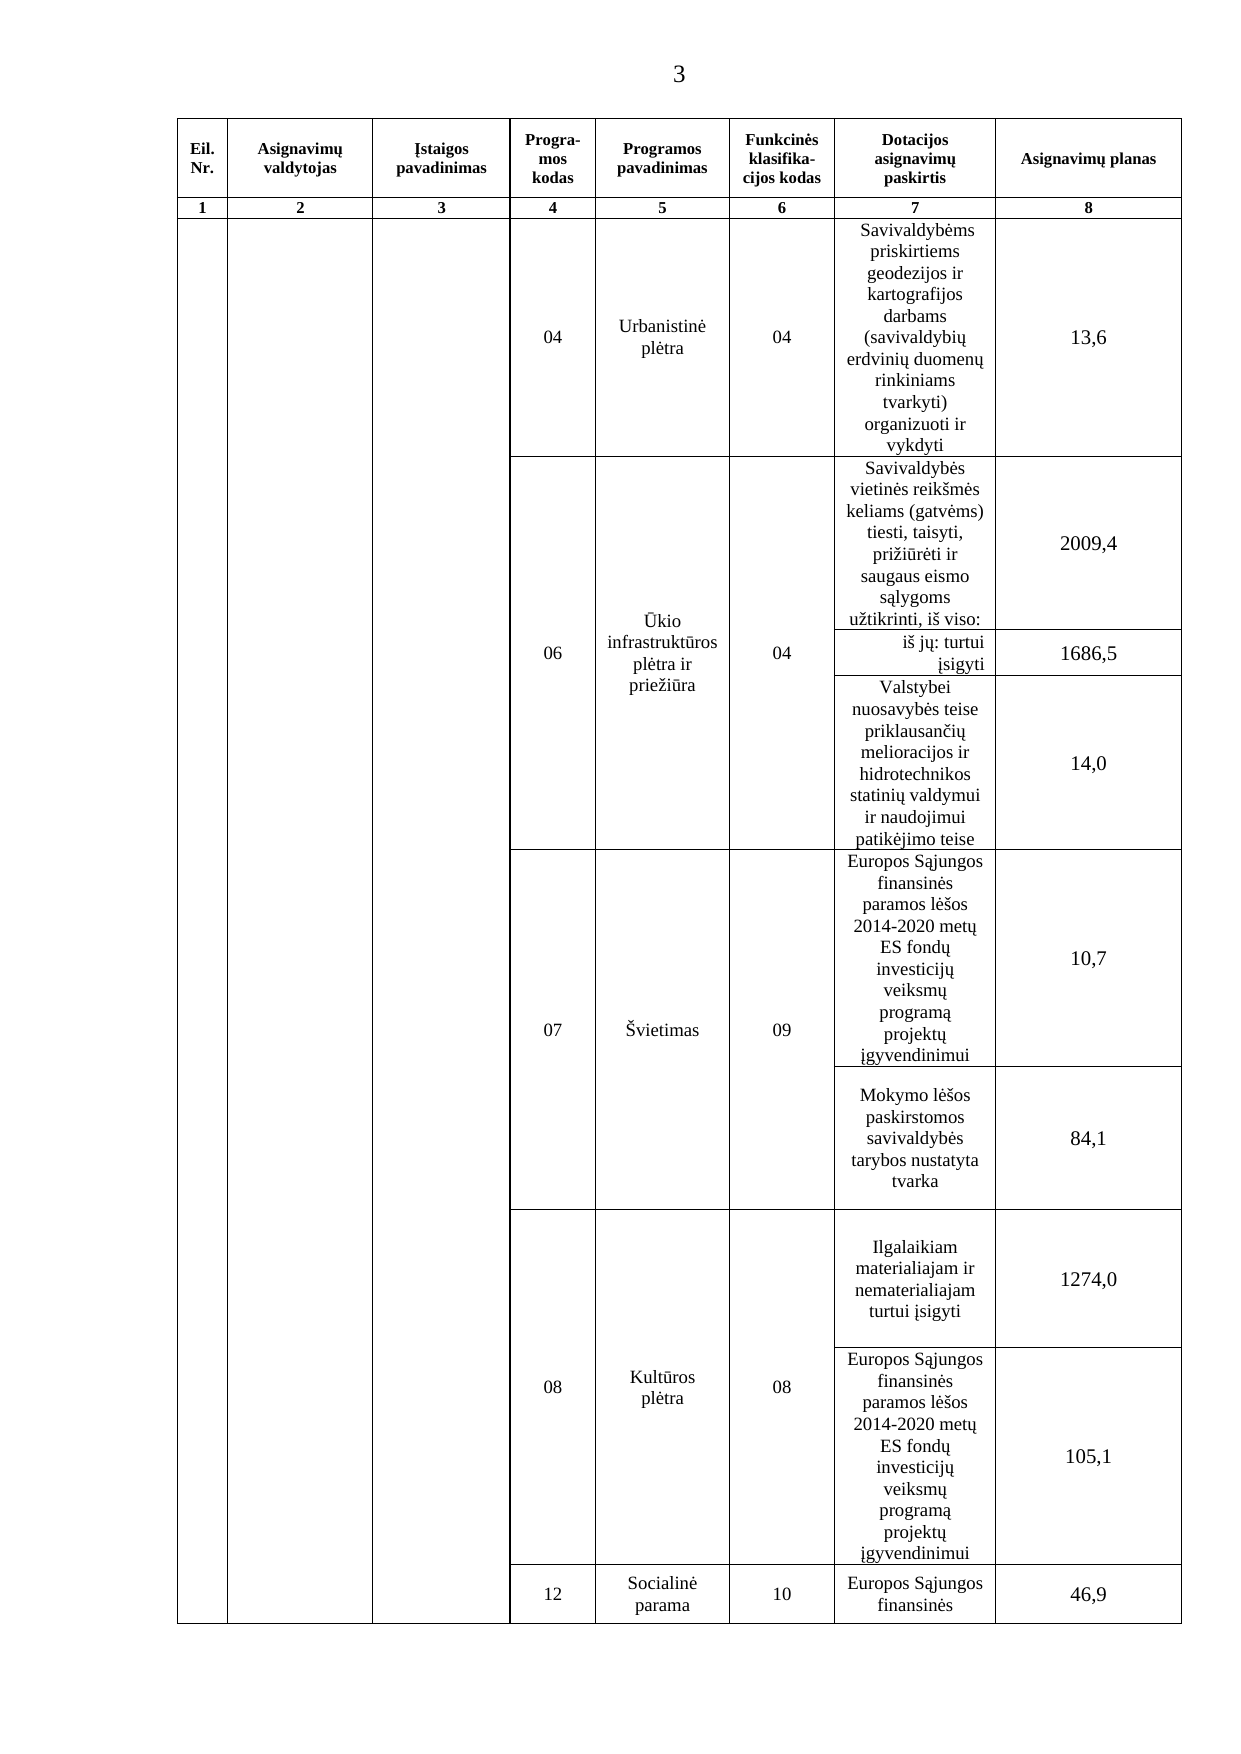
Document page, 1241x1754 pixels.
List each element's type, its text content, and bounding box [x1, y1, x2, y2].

table_cell 10,7 [996, 850, 1181, 1066]
table_header Dotacijos asignavimų paskirtis [835, 119, 995, 197]
table_header Asignavimų valdytojas [228, 119, 372, 197]
table_cell 14,0 [996, 676, 1181, 849]
table_cell 2009,4 [996, 457, 1181, 629]
table_cell 8 [996, 198, 1181, 217]
table_cell iš jų: turtui įsigyti [835, 630, 995, 675]
table_header Eil. Nr. [178, 119, 227, 197]
table_cell 105,1 [996, 1348, 1181, 1564]
table_cell Socialinė parama [596, 1565, 729, 1623]
table_cell 13,6 [996, 219, 1181, 456]
table_cell 1274,0 [996, 1210, 1181, 1347]
table_cell Europos Sąjungos finansinės paramos lėšos 2014-2020 metų ES fondų investicijų veiksmų programą projektų įgyvendinimui [835, 850, 995, 1066]
table_cell 08 [511, 1210, 595, 1564]
table_cell Europos Sąjungos finansinės [835, 1565, 995, 1623]
table_cell 3 [373, 198, 509, 217]
table_cell 07 [511, 850, 595, 1209]
table_cell 06 [511, 457, 595, 849]
table_cell 1686,5 [996, 630, 1181, 675]
table_cell Ūkio infrastruktūros plėtra ir priežiūra [596, 457, 729, 849]
table_cell 46,9 [996, 1565, 1181, 1623]
table_cell 10 [730, 1565, 834, 1623]
table_cell 84,1 [996, 1067, 1181, 1209]
table_cell 6 [730, 198, 834, 217]
table_cell 04 [511, 219, 595, 456]
table_cell 7 [835, 198, 995, 217]
table_cell Valstybei nuosavybės teise priklausančių melioracijos ir hidrotechnikos statinių valdymui ir naudojimui patikėjimo teise [835, 676, 995, 849]
table_cell Švietimas [596, 850, 729, 1209]
table_cell Savivaldybėms priskirtiems geodezijos ir kartografijos darbams (savivaldybių erdvinių duomenų rinkiniams tvarkyti) organizuoti ir vykdyti [835, 219, 995, 456]
table_cell 09 [730, 850, 834, 1209]
table_header Asignavimų planas [996, 119, 1181, 197]
table_cell Urbanistinė plėtra [596, 219, 729, 456]
table_cell 5 [596, 198, 729, 217]
table_cell [228, 219, 372, 1623]
table_cell [178, 219, 227, 1623]
table_cell 08 [730, 1210, 834, 1564]
table_cell 2 [228, 198, 372, 217]
table_cell 1 [178, 198, 227, 217]
table_cell Europos Sąjungos finansinės paramos lėšos 2014-2020 metų ES fondų investicijų veiksmų programą projektų įgyvendinimui [835, 1348, 995, 1564]
table_cell Kultūros plėtra [596, 1210, 729, 1564]
table_header Programos pavadinimas [596, 119, 729, 197]
table_cell 12 [511, 1565, 595, 1623]
table_header Progra-mos kodas [511, 119, 595, 197]
table_cell 04 [730, 457, 834, 849]
table_header Įstaigos pavadinimas [373, 119, 509, 197]
table_cell [373, 219, 509, 1623]
table_cell Savivaldybės vietinės reikšmės keliams (gatvėms) tiesti, taisyti, prižiūrėti ir saugaus eismo sąlygoms užtikrinti, iš viso: [835, 457, 995, 629]
table_cell 4 [511, 198, 595, 217]
table_header Funkcinės klasifika-cijos kodas [730, 119, 834, 197]
table_cell Mokymo lėšos paskirstomos savivaldybės tarybos nustatyta tvarka [835, 1067, 995, 1209]
table_cell 04 [730, 219, 834, 456]
table_cell Ilgalaikiam materialiajam ir nematerialiajam turtui įsigyti [835, 1210, 995, 1347]
